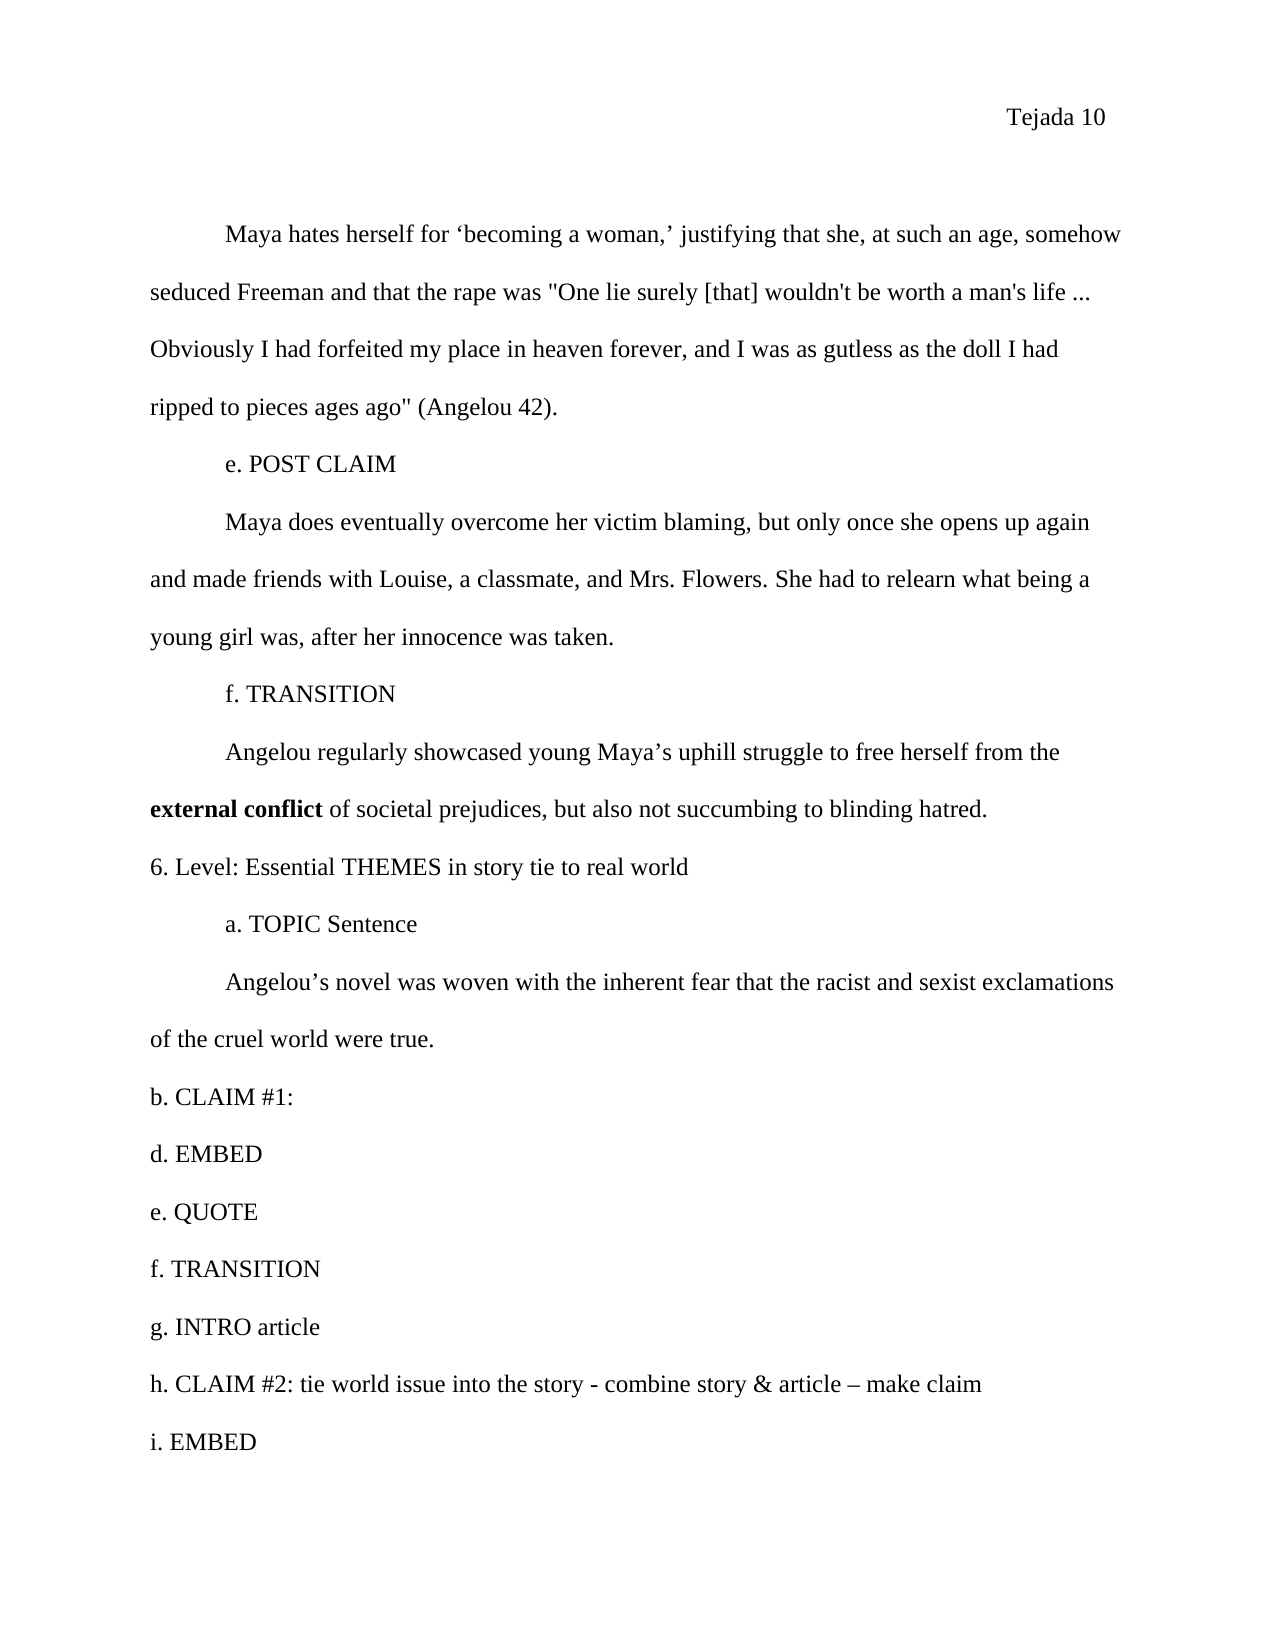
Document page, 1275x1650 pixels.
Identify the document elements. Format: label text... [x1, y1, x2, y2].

text Maya hates herself for ‘becoming a woman,’ justifying that she, at such an age, somehow seduced Freeman and that the rape was "One lie surely [that] wouldn't be worth a man's life ... Obviously I had forfeited my place in heaven forever, and I was as gutless as the doll I had ripped to pieces ages ago" (Angelou 42). [150, 219, 1125, 420]
text e. POST CLAIM [150, 449, 1125, 478]
text f. TRANSITION [150, 1254, 1125, 1283]
text 6. Level: Essential THEMES in story tie to real world [150, 852, 1125, 880]
text i. EMBED [150, 1427, 1125, 1455]
text h. CLAIM #2: tie world issue into the story - combine story & article – make claim [150, 1369, 1125, 1398]
text Angelou’s novel was woven with the inherent fear that the racist and sexist exclamations of the cruel world were true. [150, 967, 1125, 1053]
text Maya does eventually overcome her victim blaming, but only once she opens up again and made friends with Louise, a classmate, and Mrs. Flowers. She had to relearn what being a young girl was, after her innocence was taken. [150, 507, 1125, 650]
text g. INTRO article [150, 1312, 1125, 1340]
text f. TRANSITION [150, 679, 1125, 708]
text e. QUOTE [150, 1197, 1125, 1225]
text b. CLAIM #1: [150, 1082, 1125, 1110]
text a. TOPIC Sentence [150, 909, 1125, 938]
text d. EMBED [150, 1139, 1125, 1168]
text Angelou regularly showcased young Maya’s uphill struggle to free herself from the external conflict of societal prejudices, but also not succumbing to blinding hatred. [150, 737, 1125, 823]
